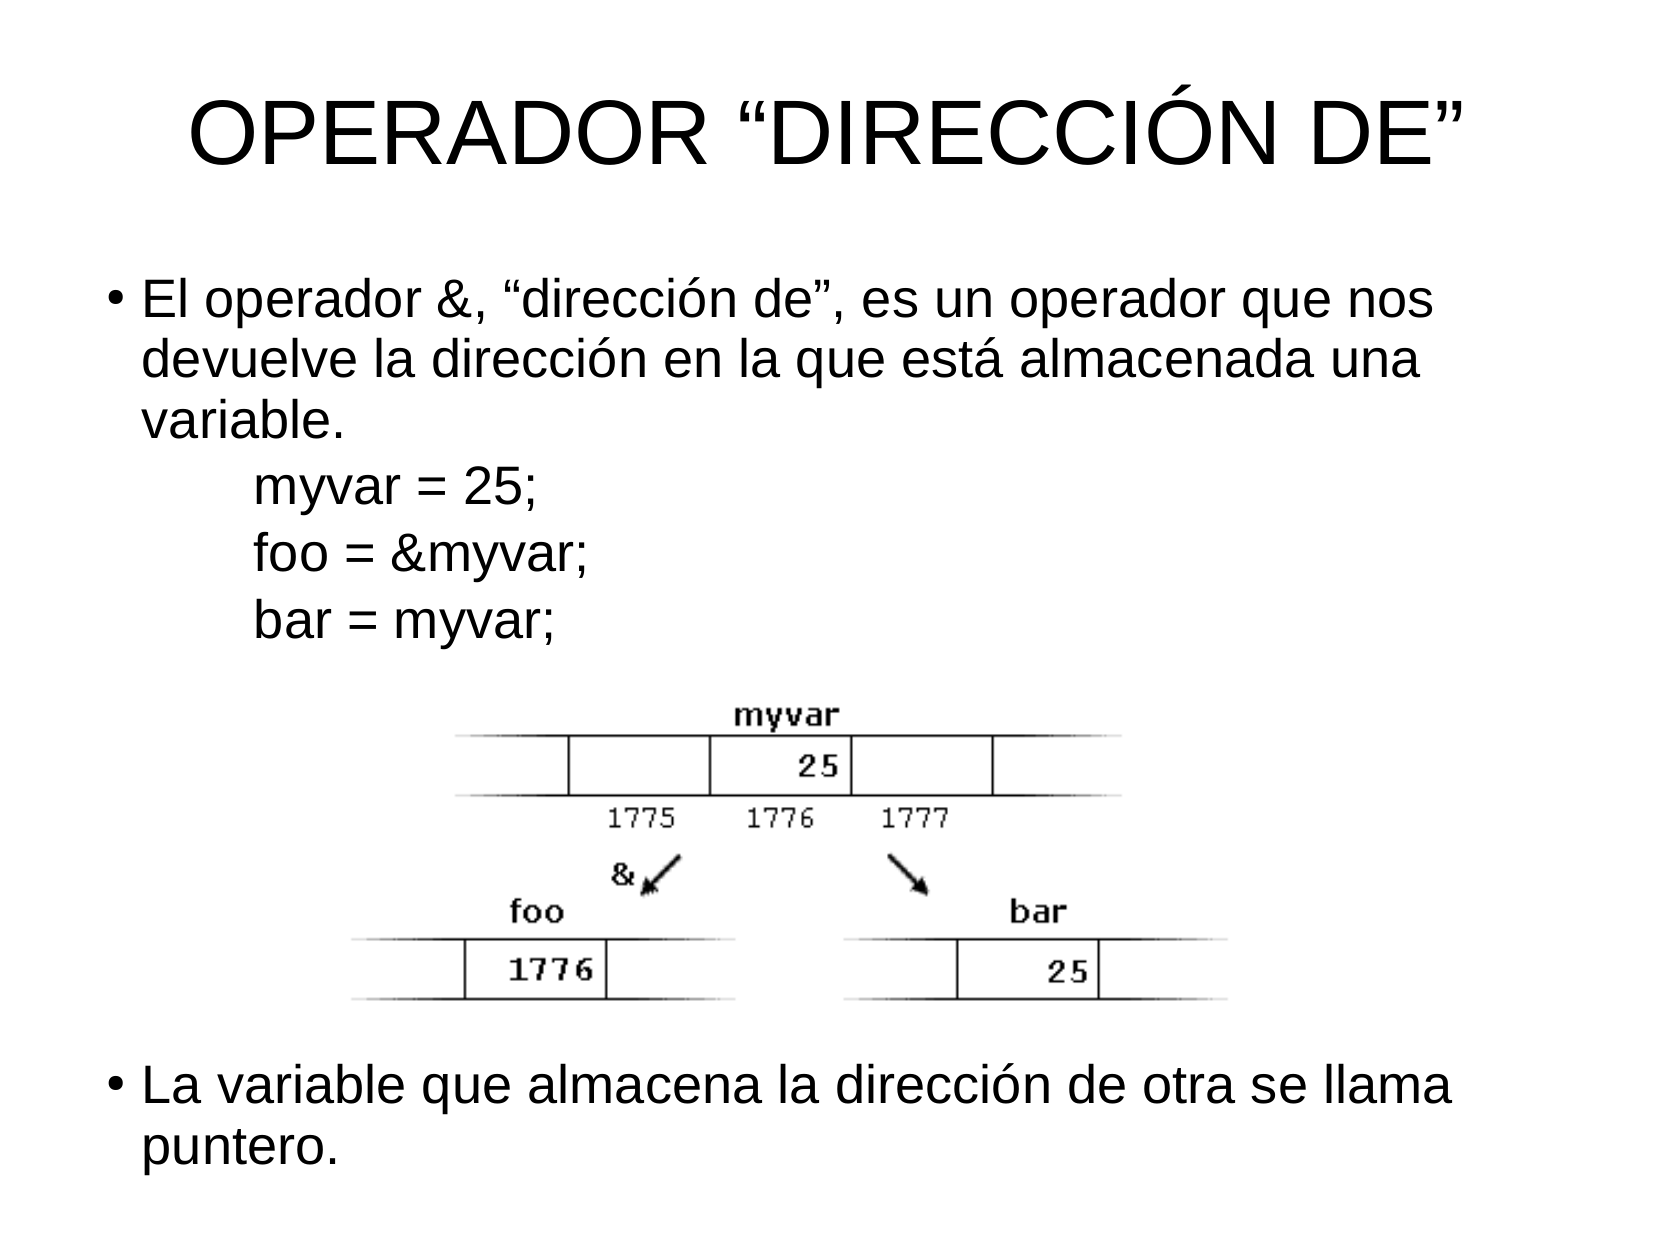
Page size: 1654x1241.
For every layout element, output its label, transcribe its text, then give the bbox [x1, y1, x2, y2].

title OPERADOR “DIRECCIÓN DE” [82, 29, 1571, 237]
picture [343, 702, 1235, 1003]
text_box El operador &, “dirección de”, es un operador que nos devuelve la dirección en la que está almacenada una variable. myvar = 25; foo = &myvar; bar = myvar; La variable que almacena la dirección de otra se llama puntero. [106, 268, 1560, 1180]
